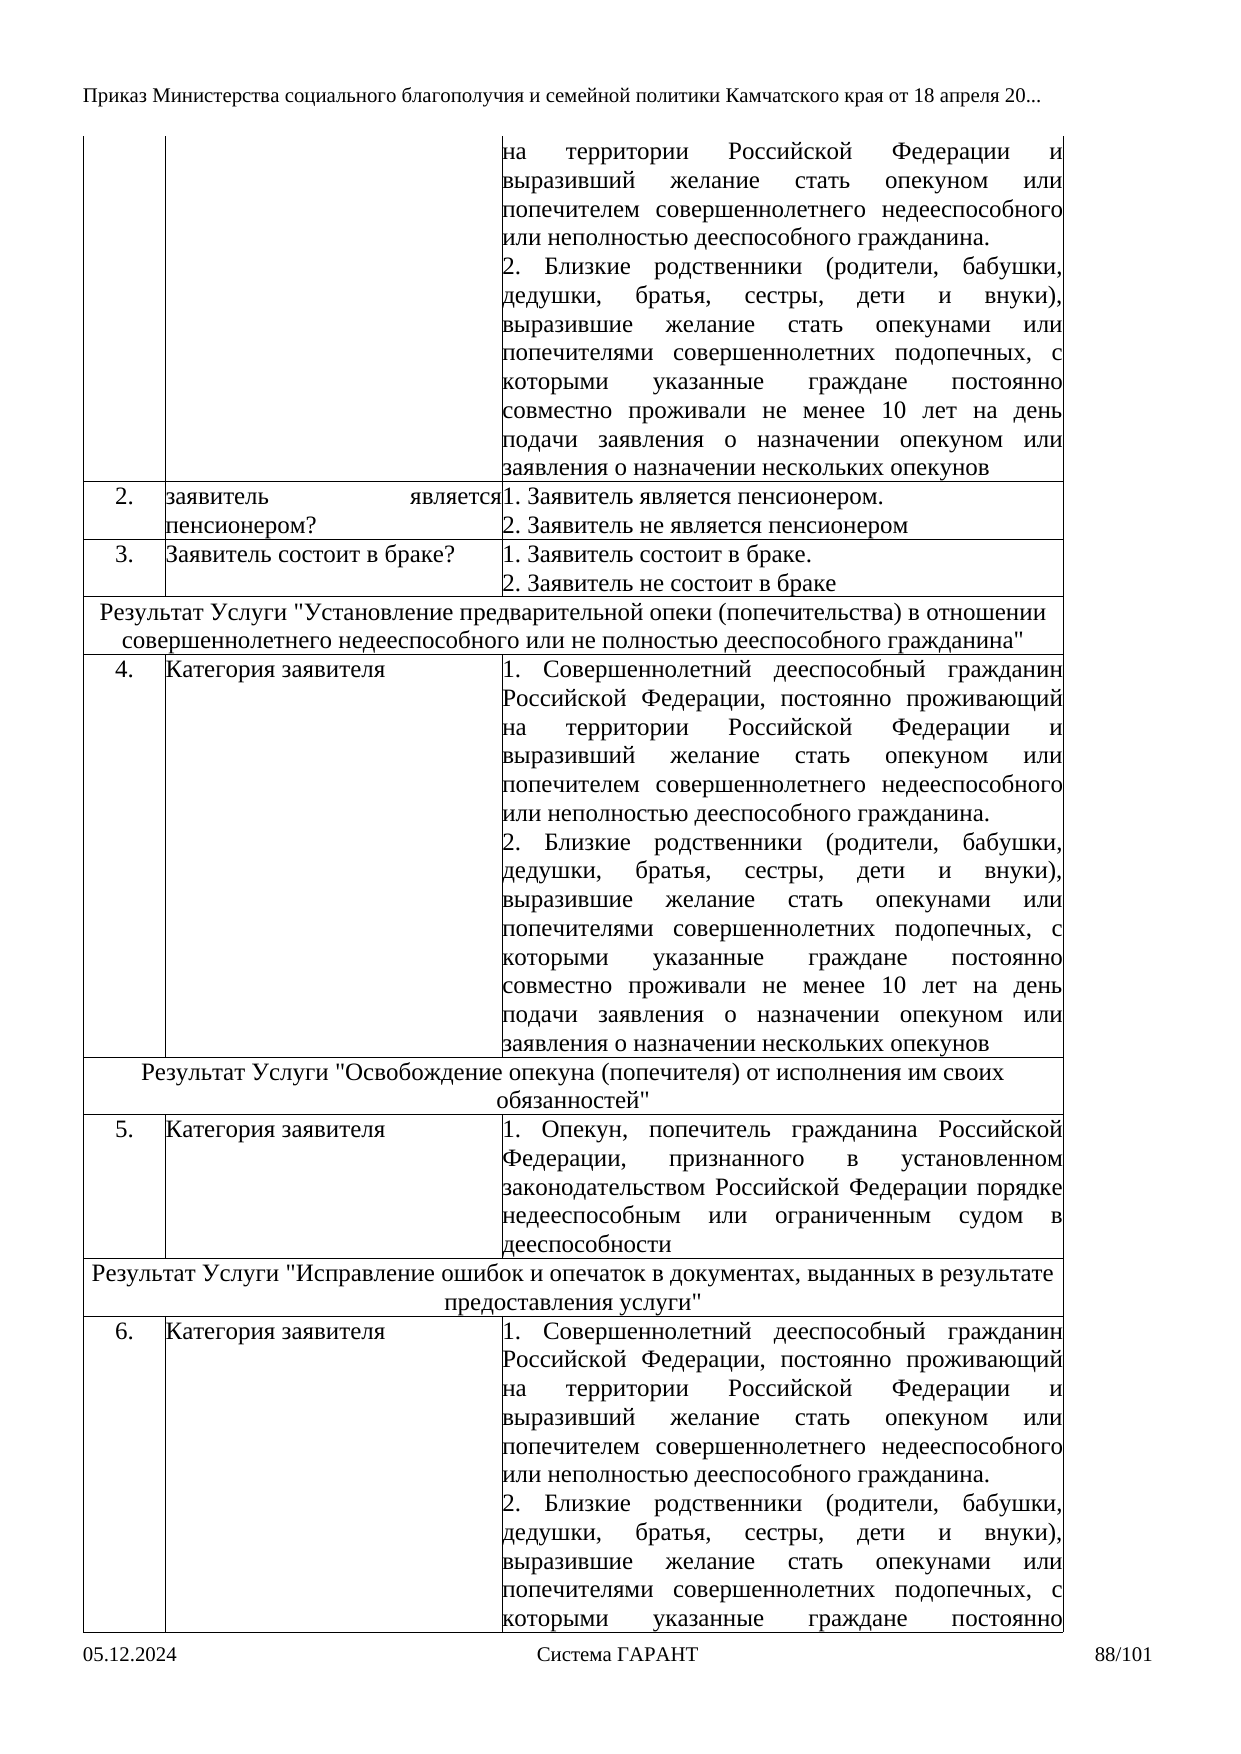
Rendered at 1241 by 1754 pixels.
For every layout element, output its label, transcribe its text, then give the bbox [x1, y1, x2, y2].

table_cell Результат Услуги "Установление предварительной опеки (попечительства) в отношении совершеннолетнего недееспособного или не полностью дееспособного гражданина" [84, 597, 1063, 654]
table_cell на территории Российской Федерации и выразивший желание стать опекуном или попечителем совершеннолетнего недееспособного или неполностью дееспособного гражданина. 2. Близкие родственники (родители, бабушки, дедушки, братья, сестры, дети и внуки), выразившие желание стать опекунами или попечителями совершеннолетних подопечных, с которыми указанные граждане постоянно совместно проживали не менее 10 лет на день подачи заявления о назначении опекуном или заявления о назначении нескольких опекунов [503, 136, 1063, 481]
table_cell 1. Совершеннолетний дееспособный гражданин Российской Федерации, постоянно проживающий на территории Российской Федерации и выразивший желание стать опекуном или попечителем совершеннолетнего недееспособного или неполностью дееспособного гражданина. 2. Близкие родственники (родители, бабушки, дедушки, братья, сестры, дети и внуки), выразившие желание стать опекунами или попечителями совершеннолетних подопечных, с которыми указанные граждане постоянно совместно проживали не менее 10 лет на день подачи заявления о назначении опекуном или заявления о назначении нескольких опекунов [503, 655, 1063, 1057]
table_cell Категория заявителя [166, 655, 502, 1057]
table_cell Результат Услуги "Освобождение опекуна (попечителя) от исполнения им своих обязанностей" [84, 1058, 1063, 1114]
table_cell 1. Заявитель состоит в браке. 2. Заявитель не состоит в браке [503, 540, 1063, 596]
table_cell [166, 136, 502, 481]
table_cell 3. [84, 540, 165, 596]
table_cell Категория заявителя [166, 1115, 502, 1258]
table_cell 2. [84, 482, 165, 539]
table_cell 1. Опекун, попечитель гражданина Российской Федерации, признанного в установленном законодательством Российской Федерации порядке недееспособным или ограниченным судом в дееспособности [503, 1115, 1063, 1258]
table_cell 4. [84, 655, 165, 1057]
table_cell 1. Совершеннолетний дееспособный гражданин Российской Федерации, постоянно проживающий на территории Российской Федерации и выразивший желание стать опекуном или попечителем совершеннолетнего недееспособного или неполностью дееспособного гражданина. 2. Близкие родственники (родители, бабушки, дедушки, братья, сестры, дети и внуки), выразившие желание стать опекунами или попечителями совершеннолетних подопечных, с которыми указанные граждане постоянно [503, 1317, 1063, 1632]
table_cell Заявитель состоит в браке? [166, 540, 502, 596]
table_cell 1. Заявитель является пенсионером. 2. Заявитель не является пенсионером [503, 482, 1063, 539]
table_cell Категория заявителя [166, 1317, 502, 1632]
table_cell Результат Услуги "Исправление ошибок и опечаток в документах, выданных в результате предоставления услуги" [84, 1259, 1063, 1316]
table_cell 6. [84, 1317, 165, 1632]
table_cell 5. [84, 1115, 165, 1258]
table_cell заявитель является пенсионером? [166, 482, 502, 539]
table_cell [84, 136, 165, 481]
